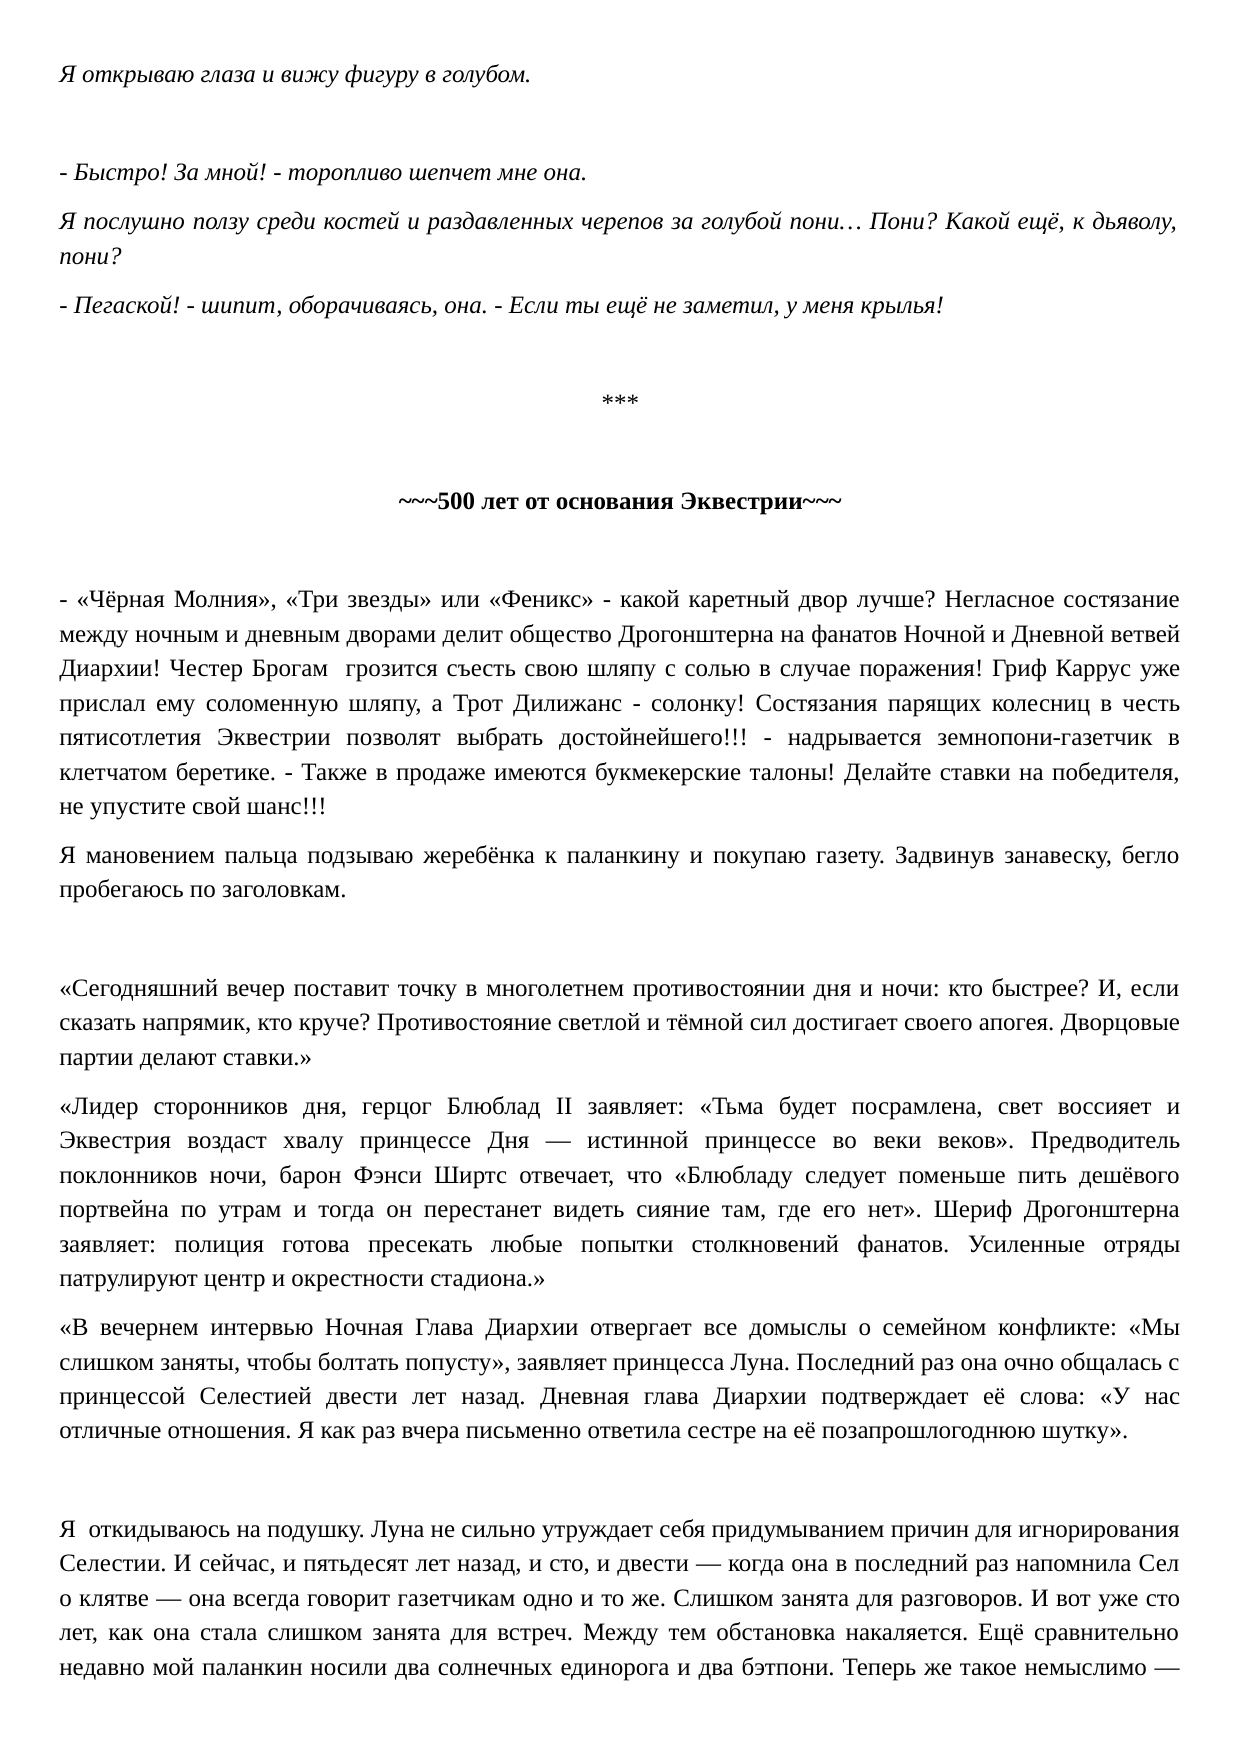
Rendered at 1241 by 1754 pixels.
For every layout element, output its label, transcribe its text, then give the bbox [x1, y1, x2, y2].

text Я откидываюсь на подушку. Луна не сильно утруждает себя придумыванием причин для игнорирования Селестии. И сейчас, и пятьдесят лет назад, и сто, и двести — когда она в последний раз напомнила Сел о клятве — она всегда говорит газетчикам одно и то же. Слишком занята для разговоров. И вот уже сто лет, как она стала слишком занята для встреч. Между тем обстановка накаляется. Ещё сравнительно недавно мой паланкин носили два солнечных единорога и два бэтпони. Теперь же такое немыслимо — [59, 1514, 1181, 1680]
text «В вечернем интервью Ночная Глава Диархии отвергает все домыслы о семейном конфликте: «Мы слишком заняты, чтобы болтать попусту», заявляет принцесса Луна. Последний раз она очно общалась с принцессой Селестией двести лет назад. Дневная глава Диархии подтверждает её слова: «У нас отличные отношения. Я как раз вчера письменно ответила сестре на её позапрошлогоднюю шутку». [59, 1312, 1181, 1444]
text «Лидер сторонников дня, герцог Блюблад II заявляет: «Тьма будет посрамлена, свет воссияет и Эквестрия воздаст хвалу принцессе Дня — истинной принцессе во веки веков». Предводитель поклонников ночи, барон Фэнси Ширтс отвечает, что «Блюбладу следует поменьше пить дешёвого портвейна по утрам и тогда он перестанет видеть сияние там, где его нет». Шериф Дрогонштерна заявляет: полиция готова пресекать любые попытки столкновений фанатов. Усиленные отряды патрулируют центр и окрестности стадиона.» [59, 1091, 1181, 1292]
text ~~~500 лет от основания Эквестрии~~~ [59, 486, 1181, 515]
text - «Чёрная Молния», «Три звезды» или «Феникс» - какой каретный двор лучше? Негласное состязание между ночным и дневным дворами делит общество Дрогонштерна на фанатов Ночной и Дневной ветвей Диархии! Честер Брогам грозится съесть свою шляпу с солью в случае поражения! Гриф Каррус уже прислал ему соломенную шляпу, а Трот Дилижанс - солонку! Состязания парящих колесниц в честь пятисотлетия Эквестрии позволят выбрать достойнейшего!!! - надрывается земнопони-газетчик в клетчатом беретике. - Также в продаже имеются букмекерские талоны! Делайте ставки на победителя, не упустите свой шанс!!! [59, 584, 1181, 820]
text Я мановением пальца подзываю жеребёнка к паланкину и покупаю газету. Задвинув занавеску, бегло пробегаюсь по заголовкам. [59, 840, 1181, 903]
text - Быстро! За мной! - торопливо шепчет мне она. [59, 157, 1181, 186]
text Я открываю глаза и вижу фигуру в голубом. [59, 59, 1181, 88]
text - Пегаской! - шипит, оборачиваясь, она. - Если ты ещё не заметил, у меня крылья! [59, 290, 1181, 318]
text «Сегодняшний вечер поставит точку в многолетнем противостоянии дня и ночи: кто быстрее? И, если сказать напрямик, кто круче? Противостояние светлой и тёмной сил достигает своего апогея. Дворцовые партии делают ставки.» [59, 973, 1181, 1070]
text *** [59, 388, 1181, 417]
text Я послушно ползу среди костей и раздавленных черепов за голубой пони… Пони? Какой ещё, к дьяволу, пони? [59, 206, 1181, 269]
